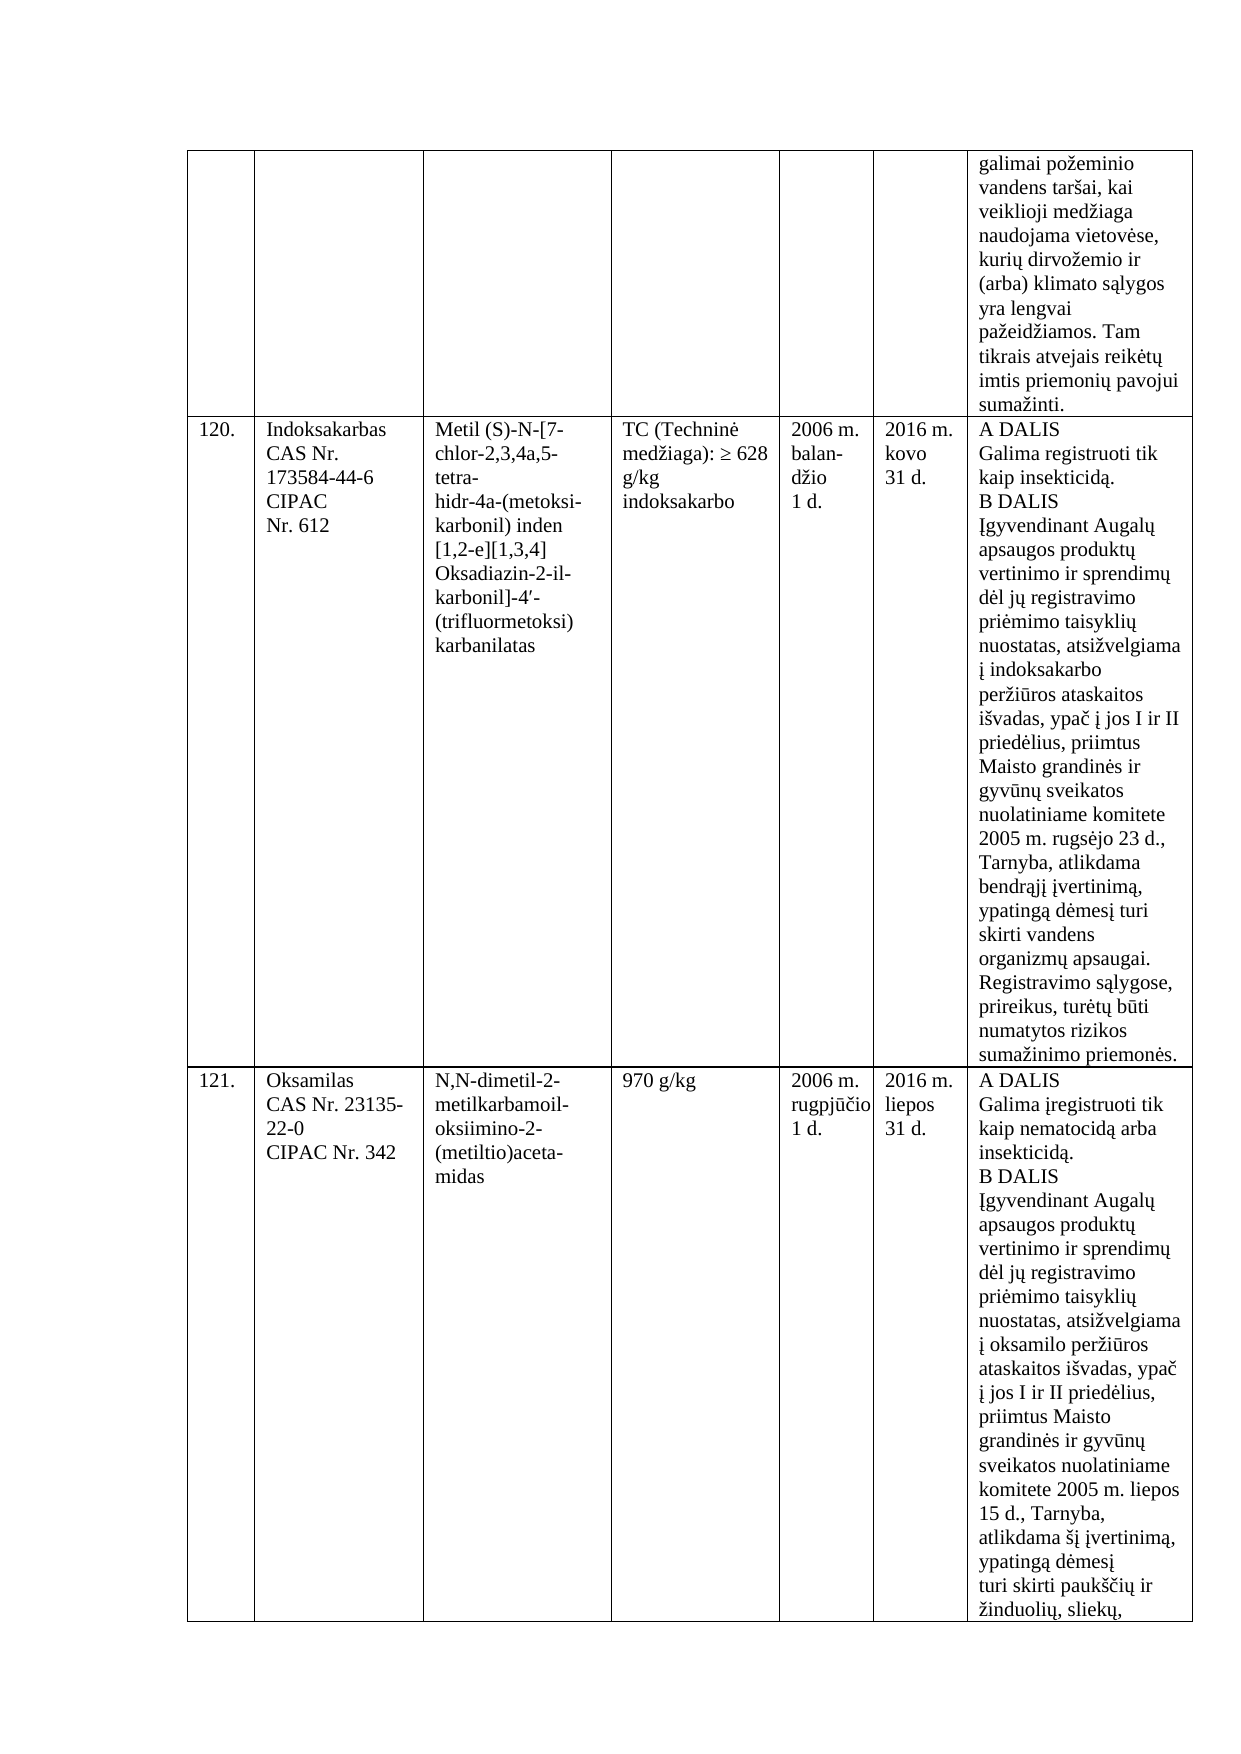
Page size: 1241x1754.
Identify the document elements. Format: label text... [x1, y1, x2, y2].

table_cell 2016 m. kovo 31 d. [874, 417, 967, 1066]
table_cell A DALIS Galima įregistruoti tik kaip nematocidą arba insekticidą. B DALIS Įgyvendinant Augalų apsaugos produktų vertinimo ir sprendimų dėl jų registravimo priėmimo taisyklių nuostatas, atsižvelgiama į oksamilo peržiūros ataskaitos išvadas, ypač į jos I ir II priedėlius, priimtus Maisto grandinės ir gyvūnų sveikatos nuolatiniame komitete 2005 m. liepos 15 d., Tarnyba, atlikdama šį įvertinimą, ypatingą dėmesį turi skirti paukščių ir žinduolių, sliekų, [968, 1068, 1192, 1621]
table_cell 2006 m. balan-džio 1 d. [780, 417, 873, 1066]
table_cell 2016 m. liepos 31 d. [874, 1068, 967, 1621]
table_cell Indoksakarbas CAS Nr. 173584-44-6 CIPAC Nr. 612 [255, 417, 423, 1066]
table_cell N,N-dimetil-2-metilkarbamoil-oksiimino-2-(metiltio)aceta-midas [424, 1068, 611, 1621]
table_cell [255, 151, 423, 416]
table_cell 121. [188, 1068, 254, 1621]
table_cell TC (Techninė medžiaga): ≥ 628 g/kg indoksakarbo [612, 417, 779, 1066]
table_cell galimai požeminio vandens taršai, kai veiklioji medžiaga naudojama vietovėse, kurių dirvožemio ir (arba) klimato sąlygos yra lengvai pažeidžiamos. Tam tikrais atvejais reikėtų imtis priemonių pavojui sumažinti. [968, 151, 1192, 416]
table_cell A DALIS Galima registruoti tik kaip insekticidą. B DALIS Įgyvendinant Augalų apsaugos produktų vertinimo ir sprendimų dėl jų registravimo priėmimo taisyklių nuostatas, atsižvelgiama į indoksakarbo peržiūros ataskaitos išvadas, ypač į jos I ir II priedėlius, priimtus Maisto grandinės ir gyvūnų sveikatos nuolatiniame komitete 2005 m. rugsėjo 23 d., Tarnyba, atlikdama bendrąjį įvertinimą, ypatingą dėmesį turi skirti vandens organizmų apsaugai. Registravimo sąlygose, prireikus, turėtų būti numatytos rizikos sumažinimo priemonės. [968, 417, 1192, 1066]
table_cell Metil (S)-N-[7-chlor-2,3,4a,5-tetra- hidr-4a-(metoksi-karbonil) inden [1,2-e][1,3,4] Oksadiazin-2-il-karbonil]-4′-(trifluormetoksi) karbanilatas [424, 417, 611, 1066]
table_cell [780, 151, 873, 416]
table_cell [874, 151, 967, 416]
table_cell 970 g/kg [612, 1068, 779, 1621]
table_cell [188, 151, 254, 416]
table_cell [424, 151, 611, 416]
table_cell 120. [188, 417, 254, 1066]
table_cell Oksamilas CAS Nr. 23135-22-0 CIPAC Nr. 342 [255, 1068, 423, 1621]
table_cell [612, 151, 779, 416]
table_cell 2006 m. rugpjūčio 1 d. [780, 1068, 873, 1621]
